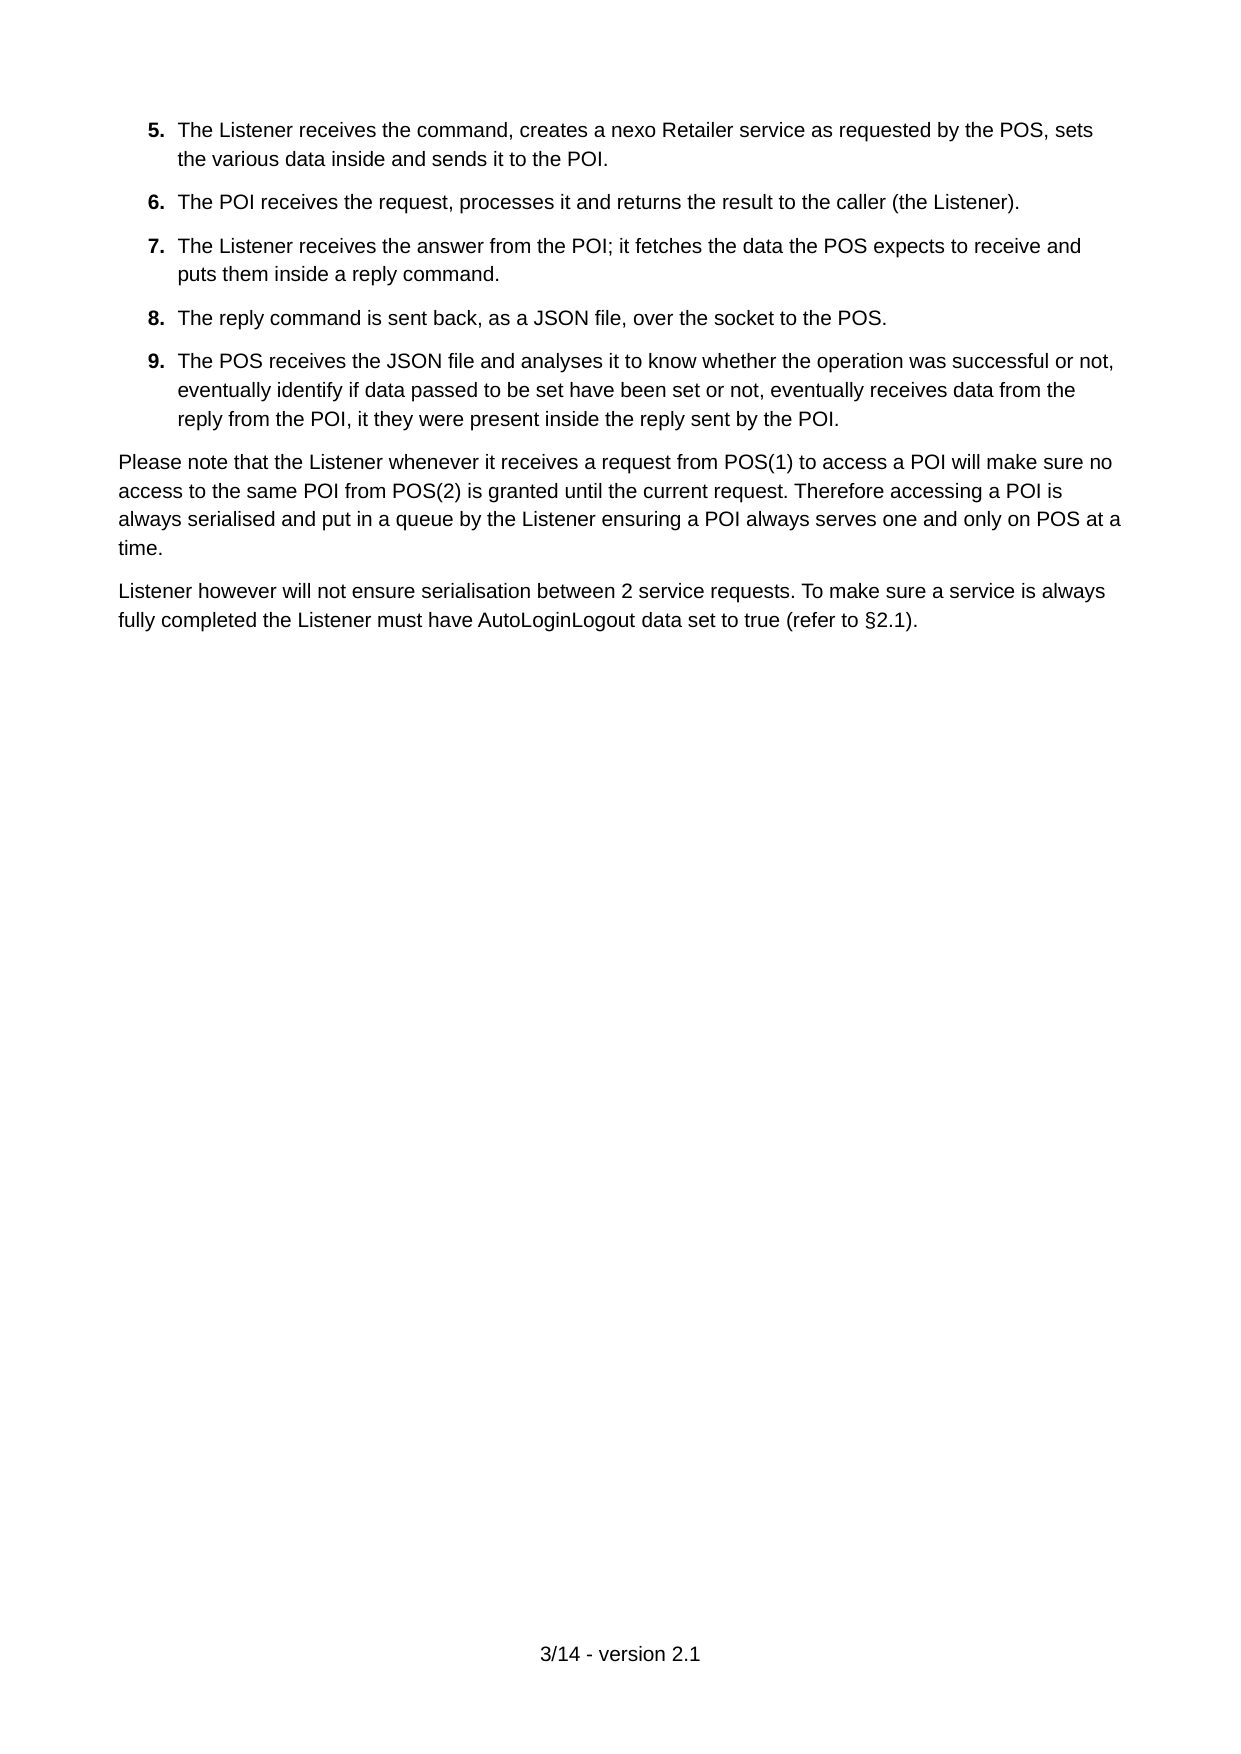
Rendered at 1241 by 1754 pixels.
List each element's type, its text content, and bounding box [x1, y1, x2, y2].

text Please note that the Listener whenever it receives a request from POS(1) to access a POI will make sure no access to the same POI from POS(2) is granted until the current request. Therefore accessing a POI is always serialised and put in a queue by the Listener ensuring a POI always serves one and only on POS at a time. [118, 450, 1122, 560]
list The Listener receives the command, creates a nexo Retailer service as requested by the POS, sets the various data inside and sends it to the POI. [148, 118, 1122, 171]
list The POS receives the JSON file and analyses it to know whether the operation was successful or not, eventually identify if data passed to be set have been set or not, eventually receives data from the reply from the POI, it they were present inside the reply sent by the POI. [148, 349, 1122, 430]
text Listener however will not ensure serialisation between 2 service requests. To make sure a service is always fully completed the Listener must have AutoLoginLogout data set to true (refer to §2.1). [118, 579, 1122, 632]
list The reply command is sent back, as a JSON file, over the socket to the POS. [148, 306, 1122, 329]
list The Listener receives the answer from the POI; it fetches the data the POS expects to receive and puts them inside a reply command. [148, 233, 1122, 286]
list The POI receives the request, processes it and returns the result to the caller (the Listener). [148, 190, 1122, 214]
